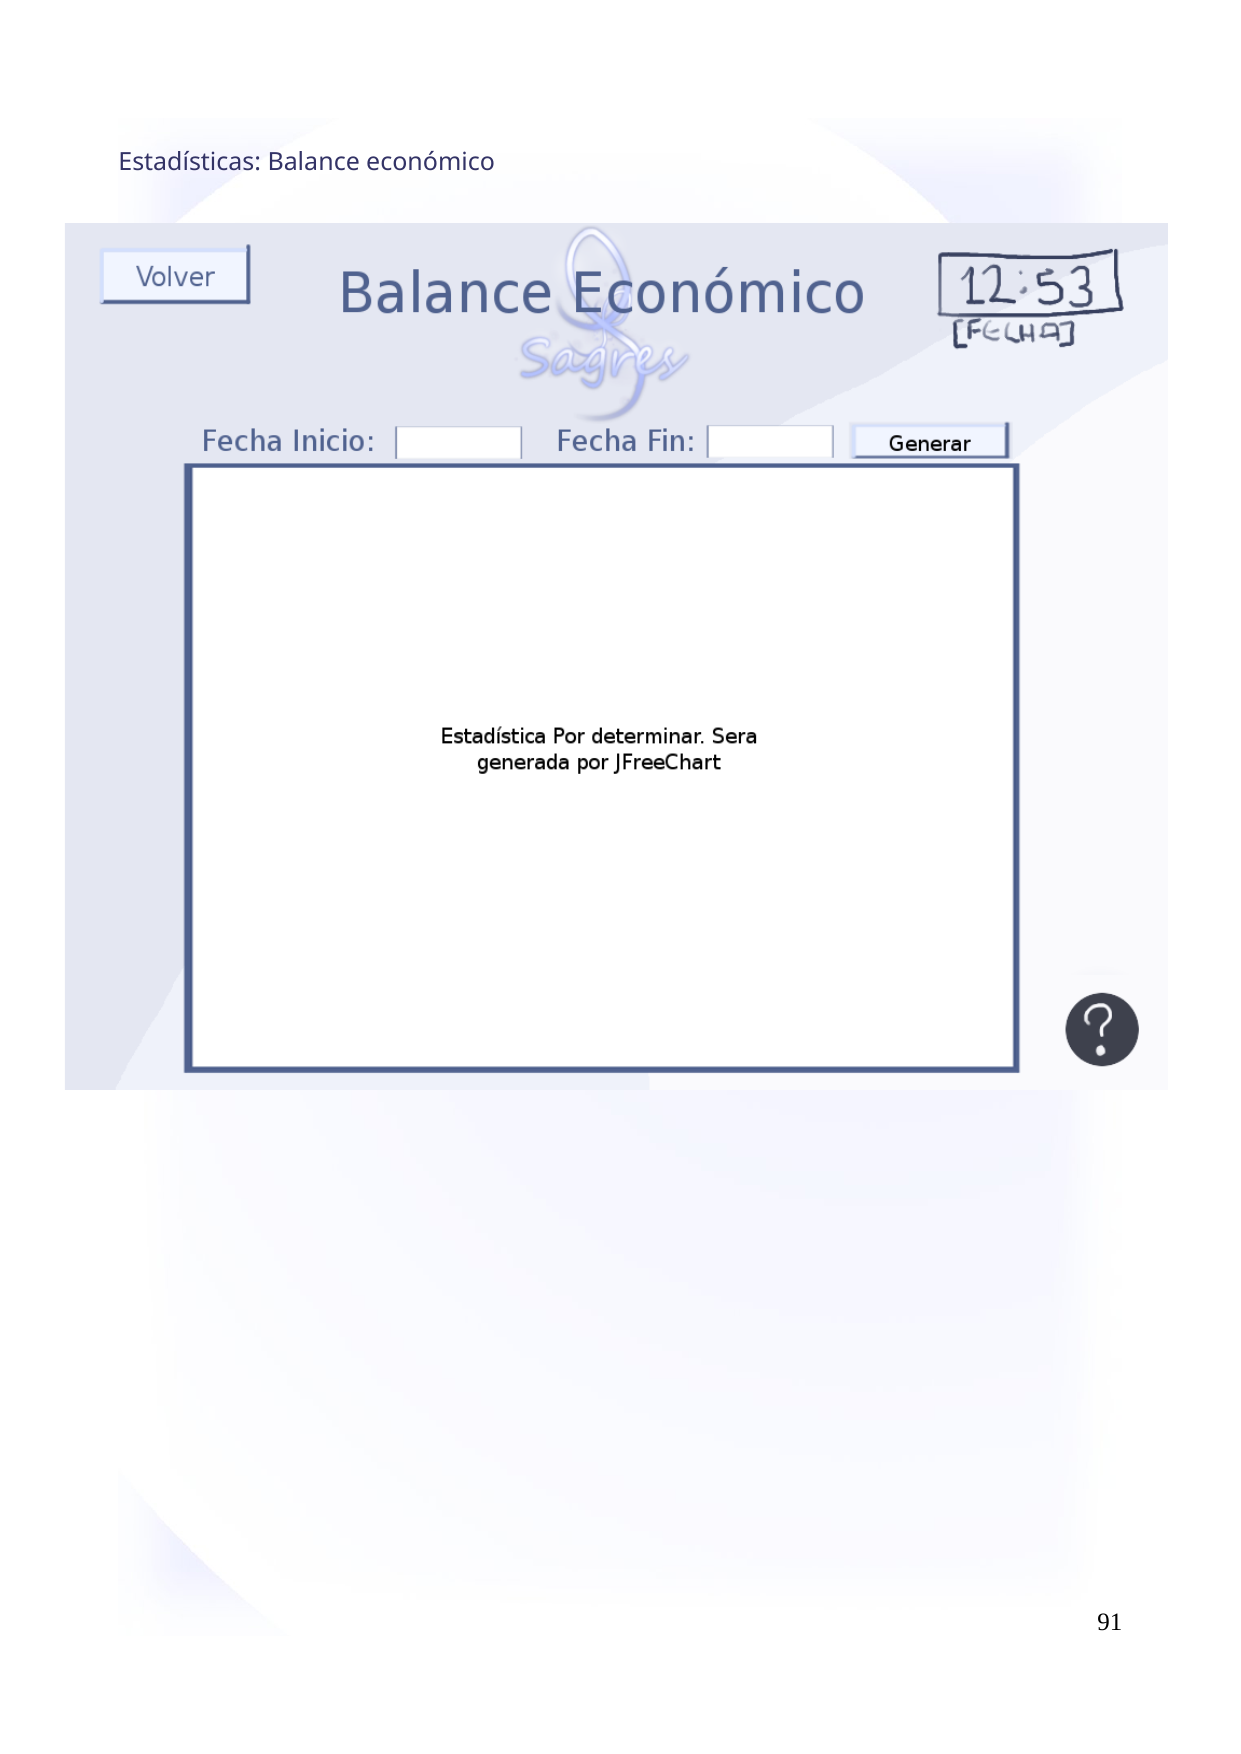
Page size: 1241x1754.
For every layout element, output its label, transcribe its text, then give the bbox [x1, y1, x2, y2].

subtitle Estadísticas: Balance económico [118, 143, 1122, 177]
picture [118, 118, 1122, 143]
picture [64, 177, 1168, 1636]
